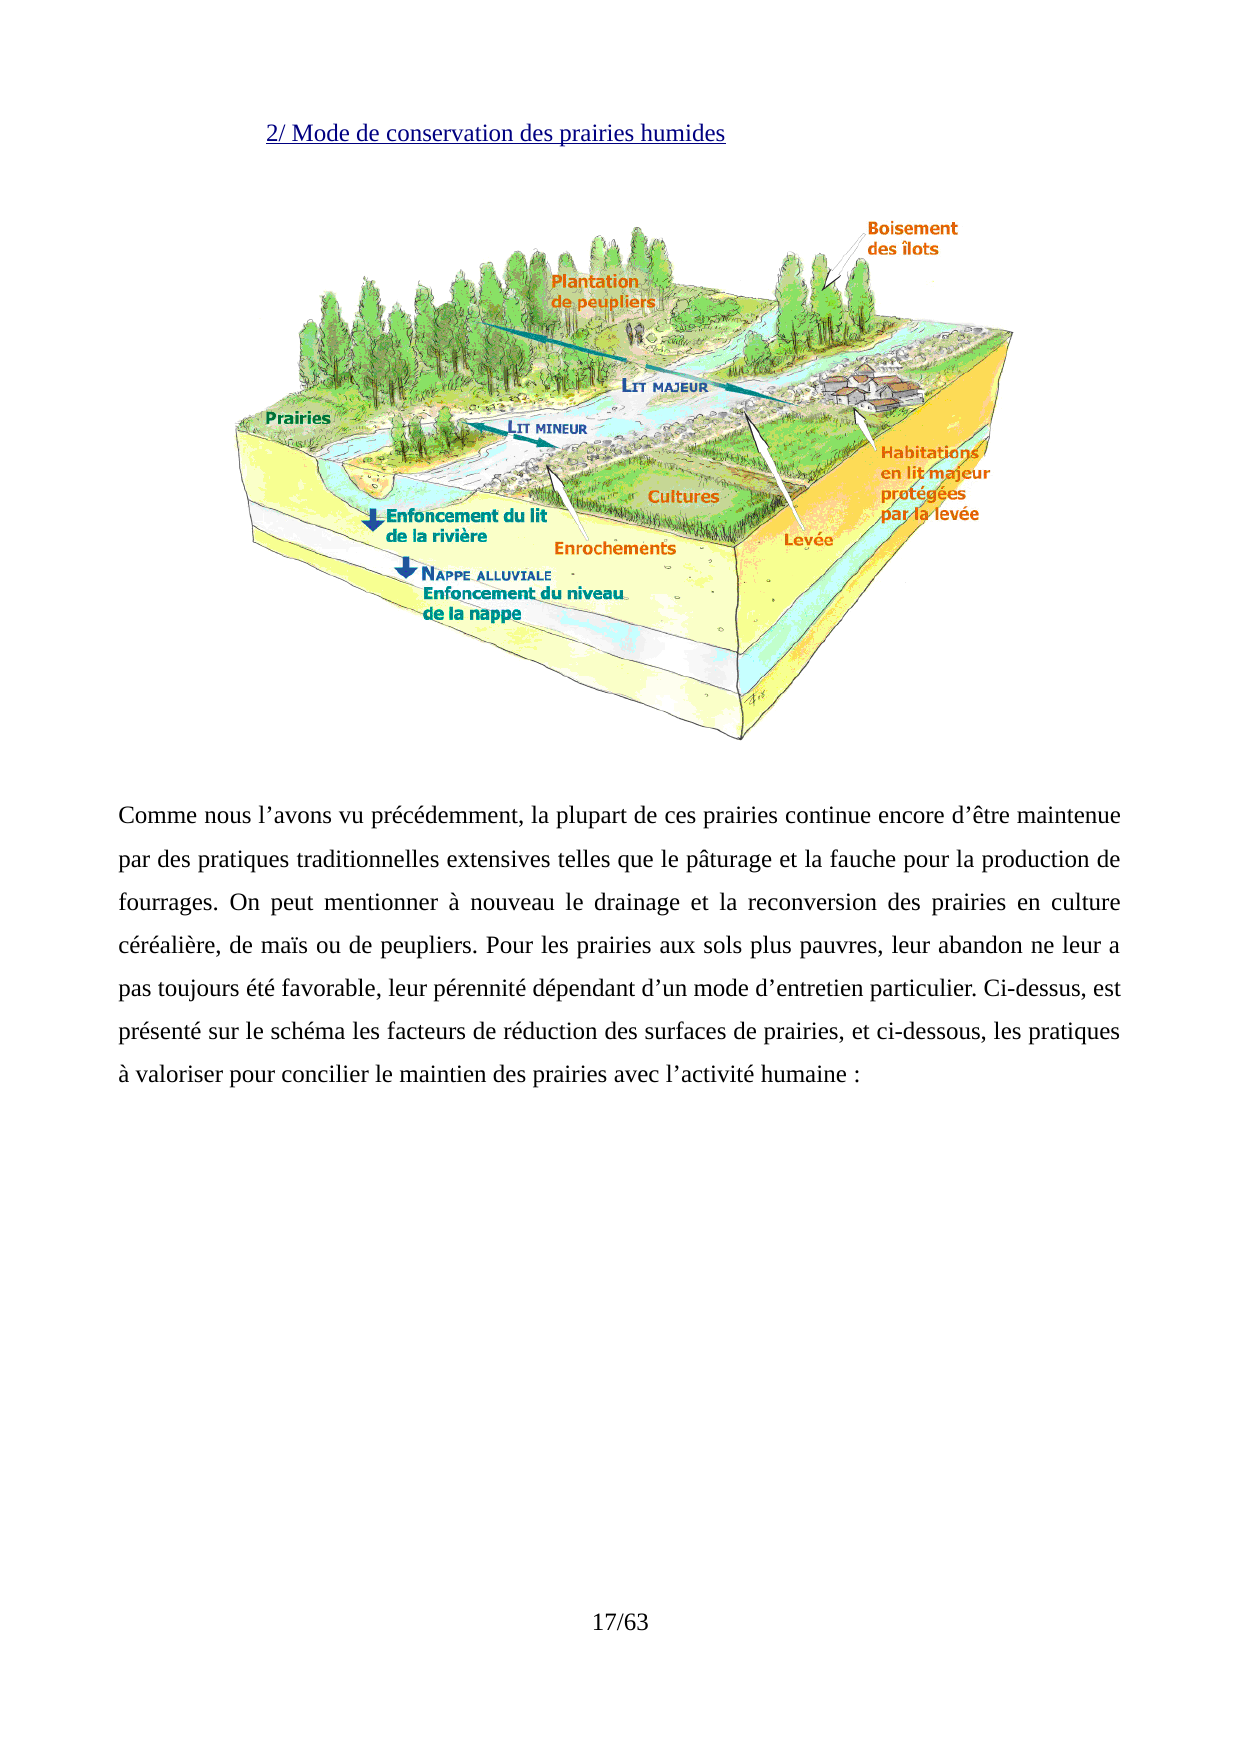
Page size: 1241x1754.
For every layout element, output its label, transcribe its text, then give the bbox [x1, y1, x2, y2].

text 2/ Mode de conservation des prairies humides [118, 118, 1122, 147]
picture [217, 204, 1023, 744]
text Comme nous l’avons vu précédemment, la plupart de ces prairies continue encore d’être maintenue par des pratiques traditionnelles extensives telles que le pâturage et la fauche pour la production de fourrages. On peut mentionner à nouveau le drainage et la reconversion des prairies en culture céréalière, de maïs ou de peupliers. Pour les prairies aux sols plus pauvres, leur abandon ne leur a pas toujours été favorable, leur pérennité dépendant d’un mode d’entretien particulier. Ci-dessus, est présenté sur le schéma les facteurs de réduction des surfaces de prairies, et ci-dessous, les pratiques à valoriser pour concilier le maintien des prairies avec l’activité humaine : [118, 801, 1122, 1088]
